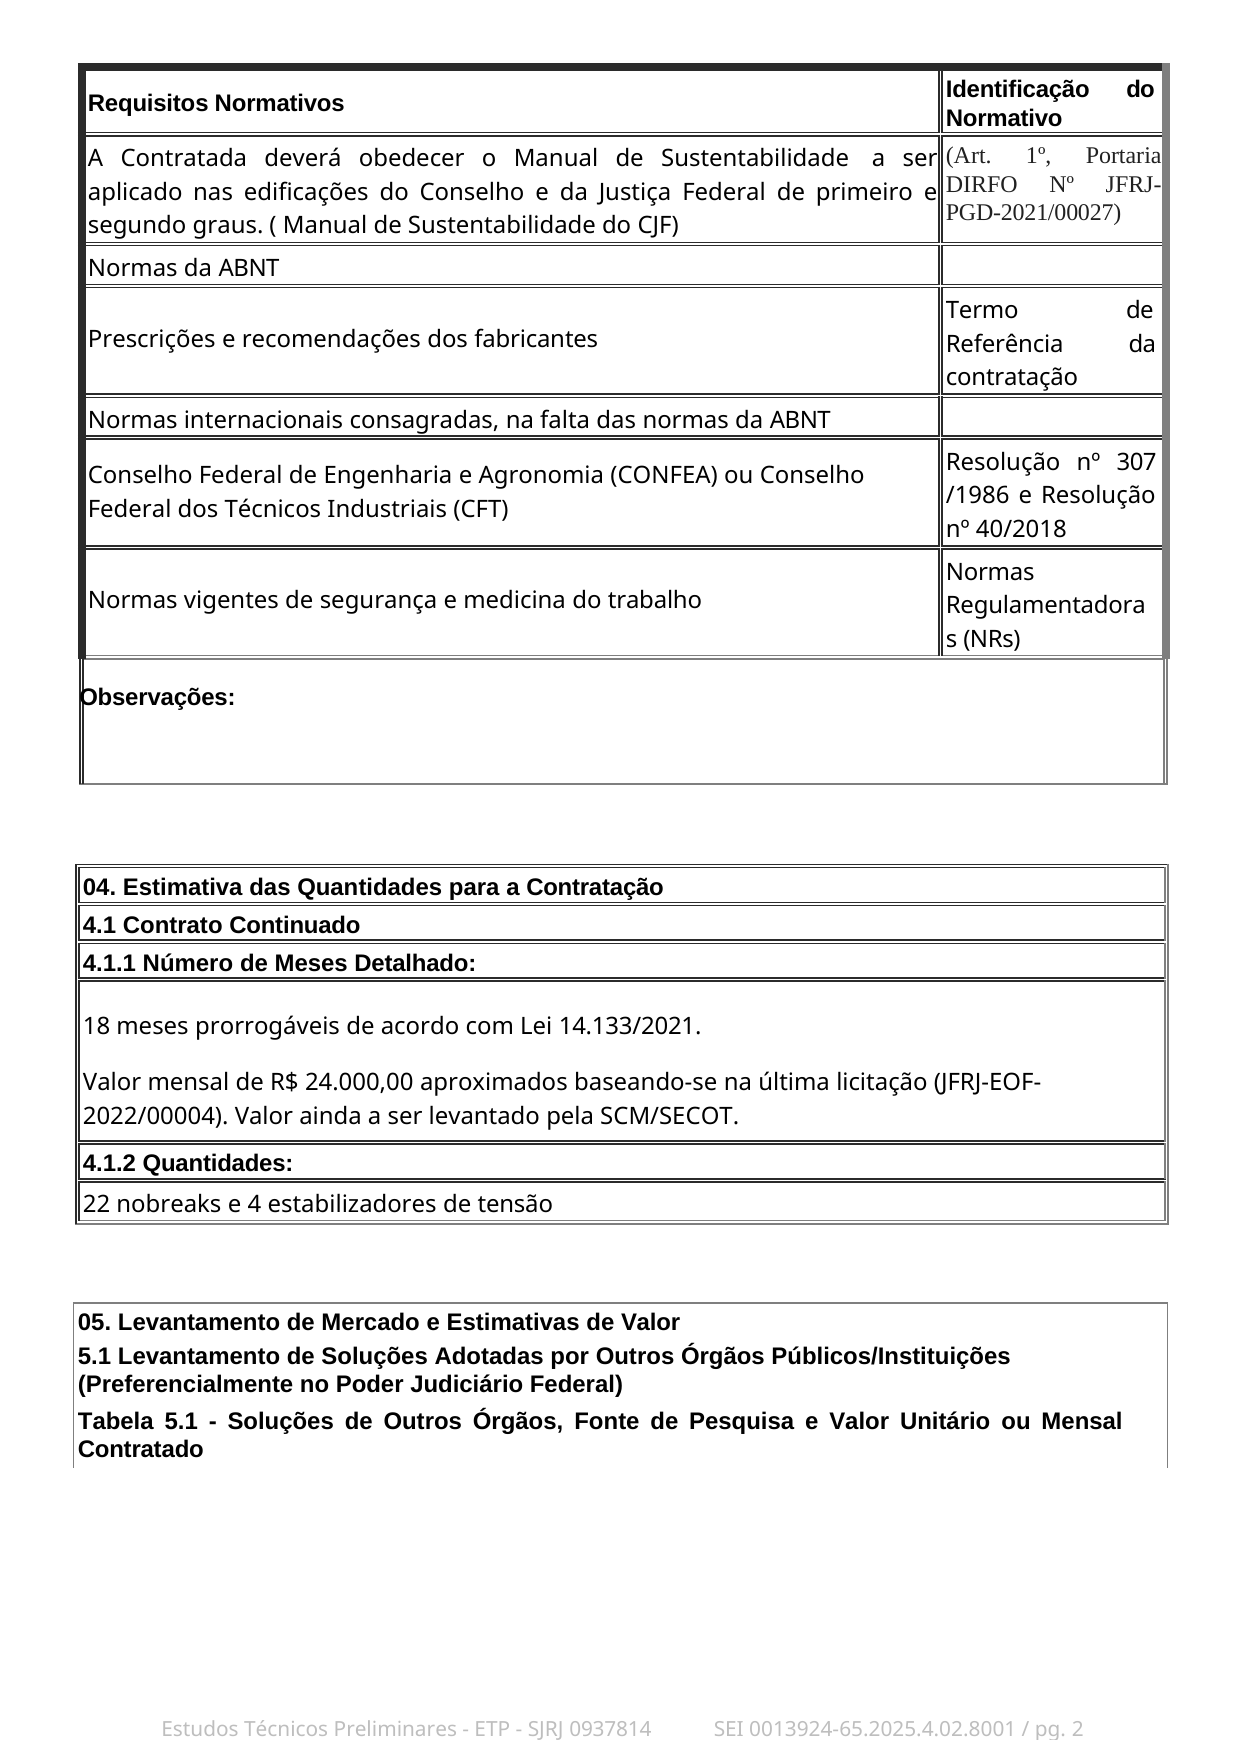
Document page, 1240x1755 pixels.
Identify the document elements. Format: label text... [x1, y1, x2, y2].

table_cell [943, 246, 1162, 283]
table_header 05. Levantamento de Mercado e Estimativas de Valor [74, 1304, 1167, 1338]
table_cell [943, 398, 1162, 435]
table_cell Prescrições e recomendações dos fabricantes [86, 288, 938, 393]
table_cell 4.1.2 Quantidades: [80, 1145, 1164, 1178]
table_cell (Art. 1º, Portaria DIRFO Nº JFRJ- PGD-2021/00027) [943, 137, 1162, 242]
table_cell Normas internacionais consagradas, na falta das normas da ABNT [86, 398, 938, 435]
table_cell Normas vigentes de segurança e medicina do trabalho [86, 550, 938, 655]
table_cell A Contratada deverá obedecer o Manual de Sustentabilidade a ser aplicado nas edificações do Conselho e da Justiça Federal de primeiro e segundo graus. ( Manual de Sustentabilidade do CJF) [86, 137, 938, 242]
table_cell 4.1.1 Número de Meses Detalhado: [80, 944, 1164, 977]
table_cell Observações: [84, 660, 1163, 783]
table_cell 18 meses prorrogáveis de acordo com Lei 14.133/2021. Valor mensal de R$ 24.000,00 aproximados baseando-se na última licitação (JFRJ-EOF-2022/00004). Valor ainda a ser levantado pela SCM/SECOT. [80, 982, 1164, 1140]
table_header 04. Estimativa das Quantidades para a Contratação [80, 868, 1164, 902]
table_cell Conselho Federal de Engenharia e Agronomia (CONFEA) ou Conselho Federal dos Técnicos Industriais (CFT) [86, 440, 938, 545]
table_cell Resolução nº 307 /1986 e Resolução nº 40/2018 [943, 440, 1162, 545]
table_cell 4.1 Contrato Continuado [80, 906, 1164, 939]
table_cell Normas da ABNT [86, 246, 938, 283]
table_cell Tabela 5.1 - Soluções de Outros Órgãos, Fonte de Pesquisa e Valor Unitário ou Mensal Contratado [74, 1403, 1167, 1468]
table_cell 22 nobreaks e 4 estabilizadores de tensão [80, 1183, 1164, 1220]
table_cell Normas Regulamentadoras (NRs) [943, 550, 1162, 655]
table_cell 5.1 Levantamento de Soluções Adotadas por Outros Órgãos Públicos/Instituições (Preferencialmente no Poder Judiciário Federal) [74, 1338, 1167, 1403]
table_cell Termo de Referência da contratação [943, 288, 1162, 393]
table_header Identificação do Normativo [943, 71, 1162, 132]
table_header Requisitos Normativos [86, 71, 938, 132]
